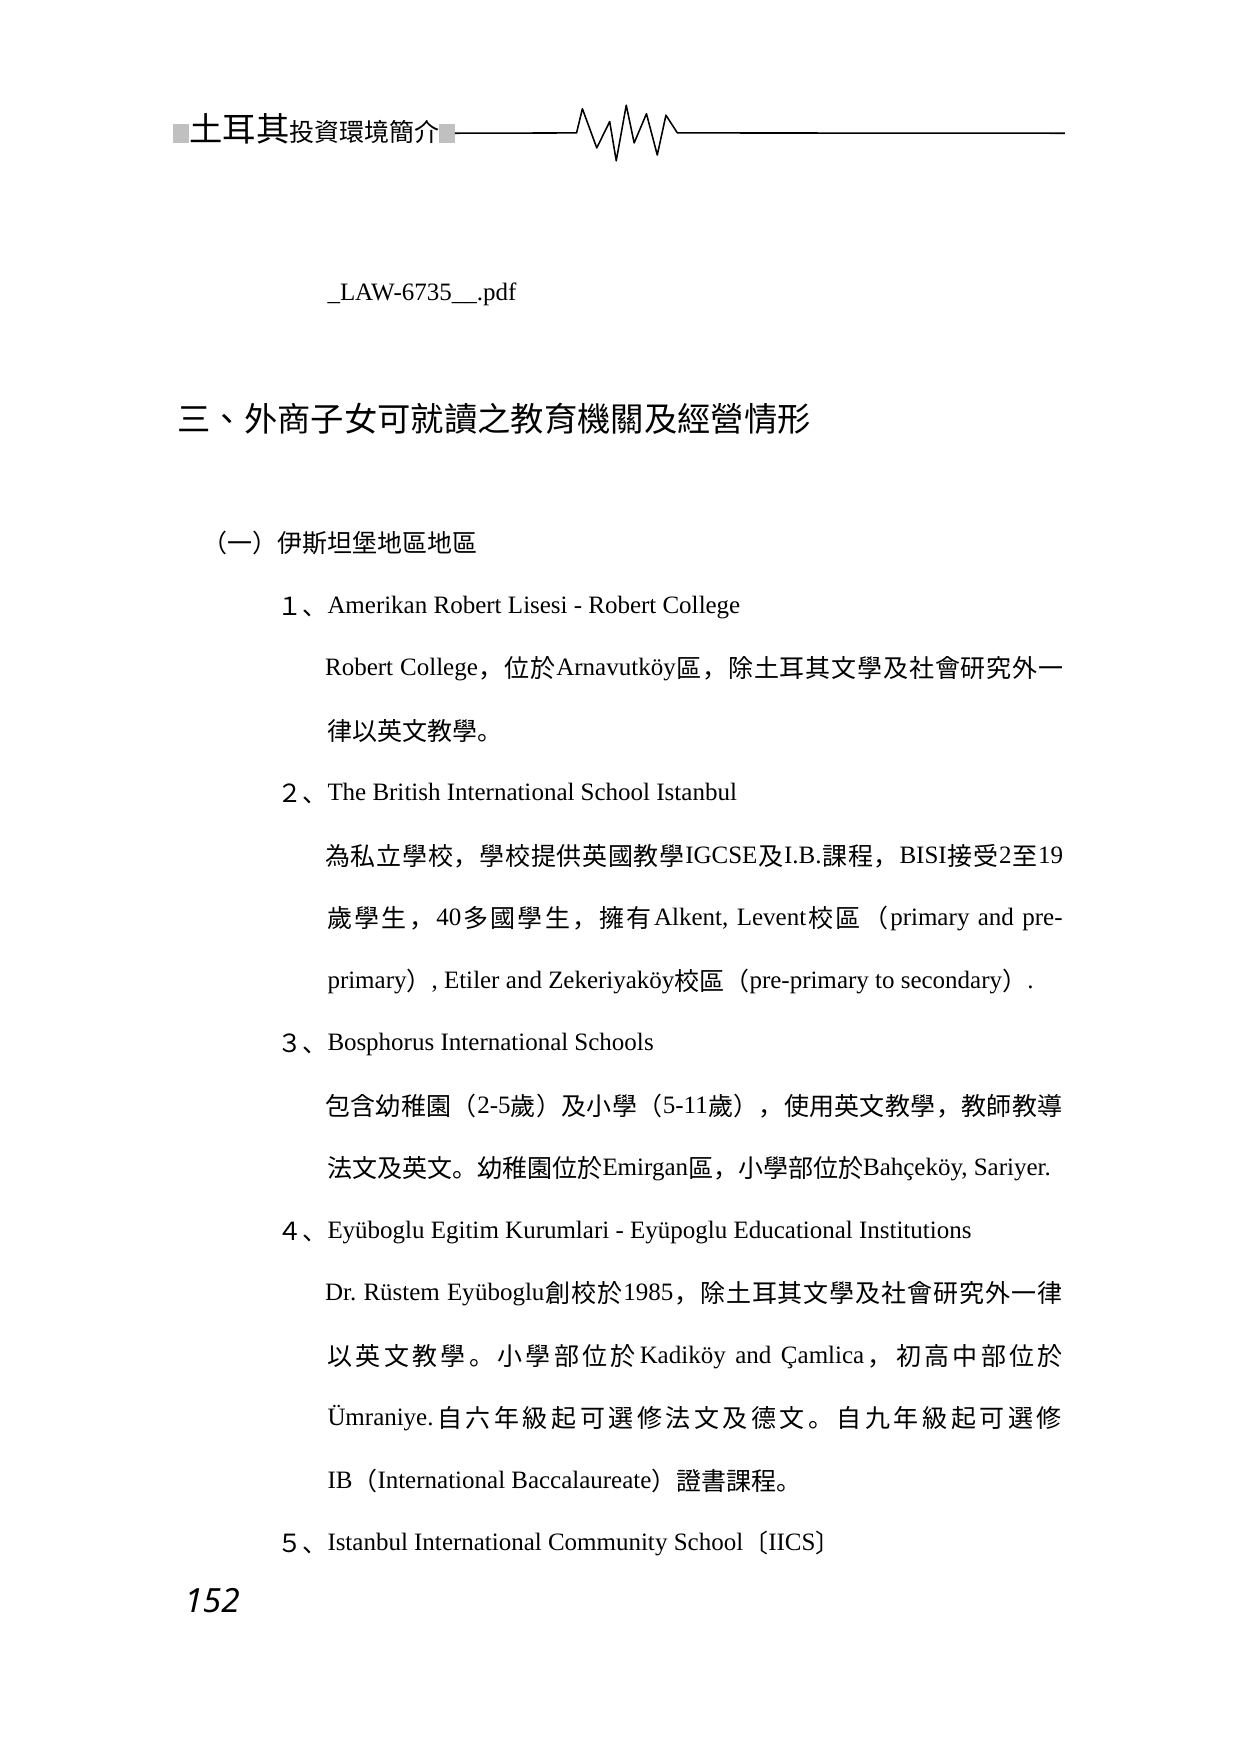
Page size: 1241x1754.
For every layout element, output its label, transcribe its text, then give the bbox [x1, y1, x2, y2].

text 三、外商子女可就讀之教育機關及經營情形 [177, 375, 1063, 438]
text ４、Eyüboglu Egitim Kurumlari - Eyüpoglu Educational Institutions [277, 1188, 1063, 1250]
text ５、Istanbul International Community School〔IICS〕 [277, 1500, 1063, 1563]
text ２、The British International School Istanbul [277, 750, 1063, 813]
text _LAW-6735__.pdf [277, 250, 1063, 313]
text Dr. Rüstem Eyüboglu創校於1985，除土耳其文學及社會研究外一律以英文教學。小學部位於Kadiköy and Çamlica，初高中部位於Ümraniye.自六年級起可選修法文及德文。自九年級起可選修IB（International Baccalaureate）證書課程。 [325, 1250, 1063, 1500]
text 包含幼稚園（2-5歲）及小學（5-11歲），使用英文教學，教師教導法文及英文。幼稚園位於Emirgan區，小學部位於Bahçeköy, Sariyer. [325, 1063, 1063, 1188]
text （一）伊斯坦堡地區地區 [202, 500, 1063, 563]
text Robert College，位於Arnavutköy區，除土耳其文學及社會研究外一律以英文教學。 [325, 625, 1063, 750]
text ３、Bosphorus International Schools [277, 1000, 1063, 1063]
text 為私立學校，學校提供英國教學IGCSE及I.B.課程，BISI接受2至19歲學生，40多國學生，擁有Alkent, Levent校區（primary and pre-primary）, Etiler and Zekeriyaköy校區（pre-primary to secondary）. [325, 813, 1063, 1000]
text １、Amerikan Robert Lisesi - Robert College [277, 563, 1063, 625]
